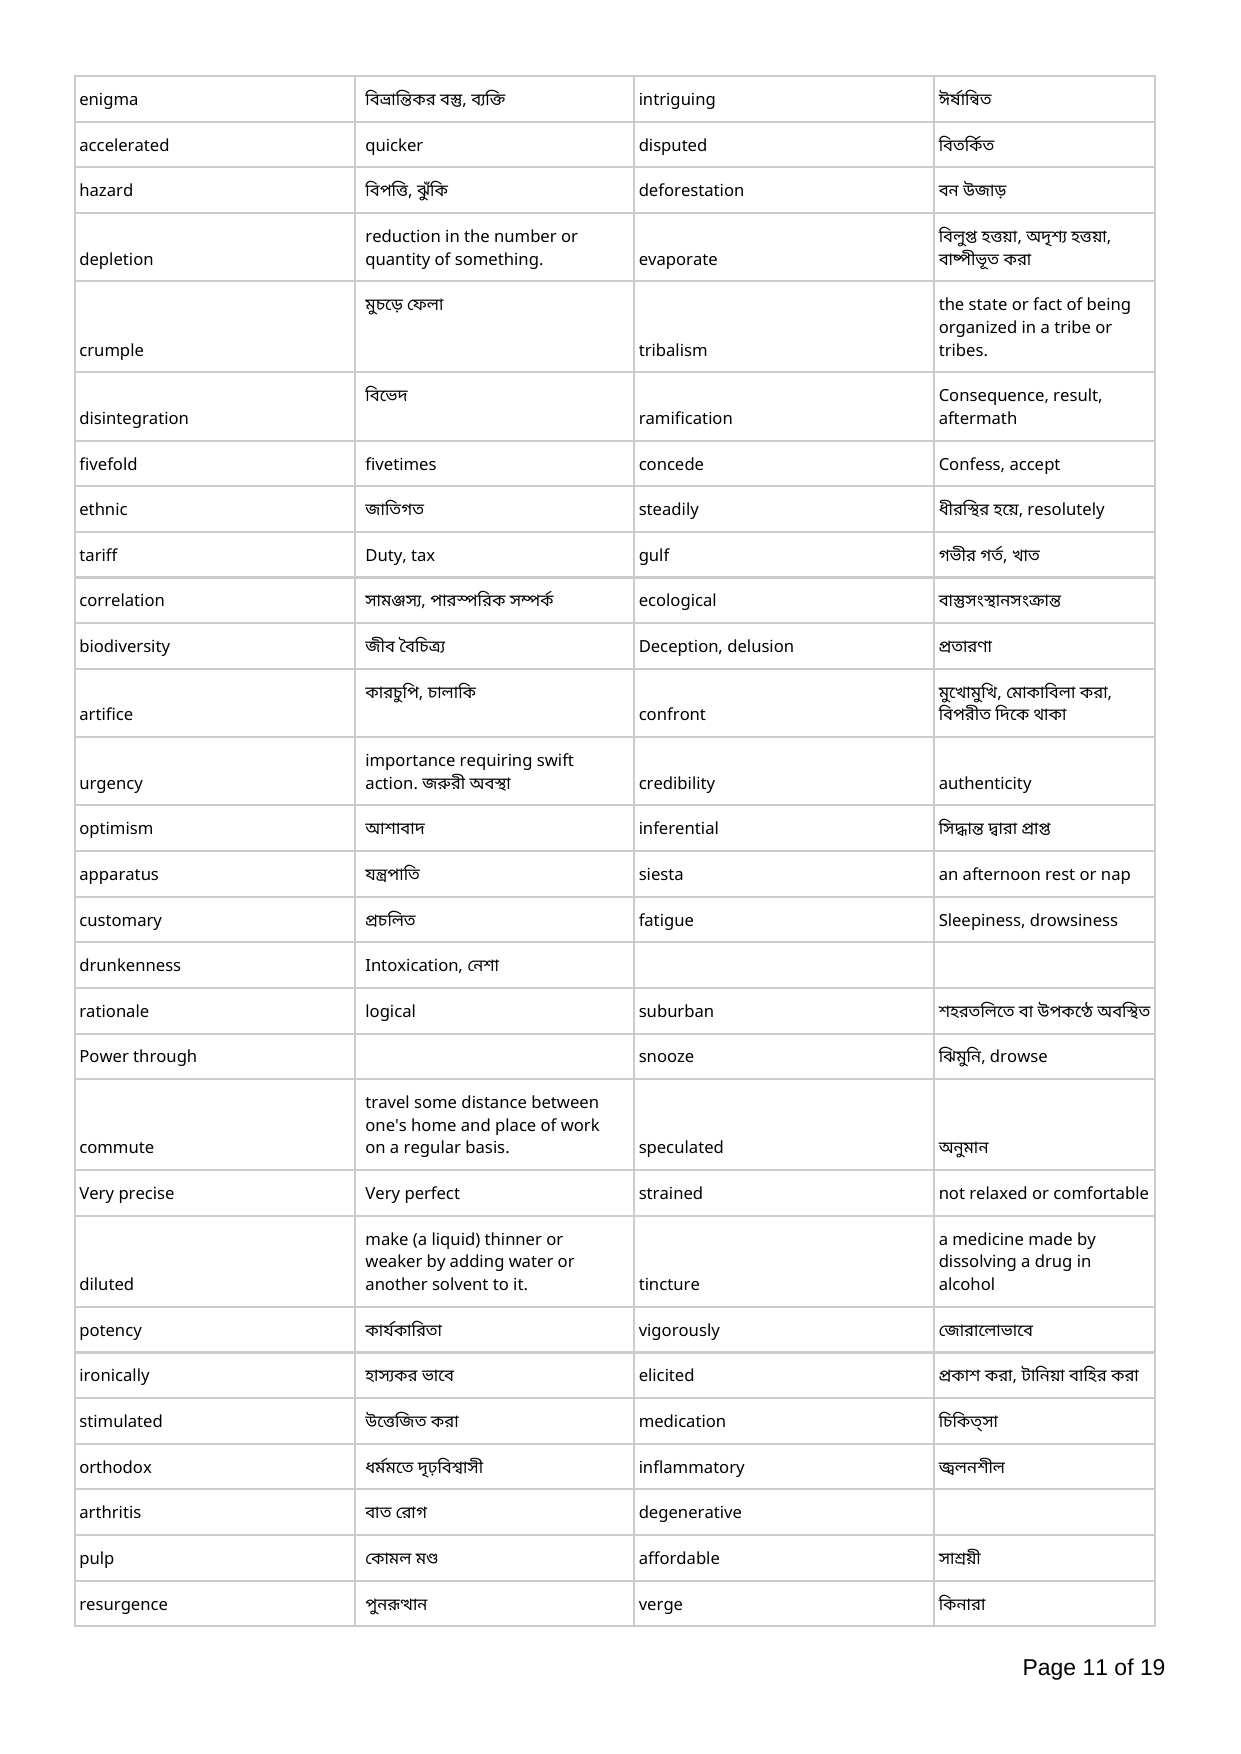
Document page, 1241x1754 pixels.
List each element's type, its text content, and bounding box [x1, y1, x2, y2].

table_cell speculated [635, 1080, 933, 1169]
table_cell শহরতলিতে বা উপকণ্ঠে অবস্থিত [935, 989, 1154, 1032]
table_cell ধীরস্থির হয়ে, resolutely [935, 487, 1154, 531]
table_cell ecological [635, 579, 933, 622]
table_cell fivetimes [356, 442, 633, 485]
table_cell জাতিগত [356, 487, 633, 531]
table_cell Very perfect [356, 1171, 633, 1215]
table_cell authenticity [935, 738, 1154, 804]
table_cell আশাবাদ [356, 806, 633, 850]
table_cell deforestation [635, 168, 933, 212]
table_cell disintegration [76, 373, 354, 439]
table_cell pulp [76, 1536, 354, 1579]
table_cell intriguing [635, 77, 933, 121]
table_cell inflammatory [635, 1445, 933, 1488]
table_cell logical [356, 989, 633, 1032]
table_cell Consequence, result, aftermath [935, 373, 1154, 439]
table_cell অনুমান [935, 1080, 1154, 1169]
table_cell প্রতারণা [935, 624, 1154, 668]
table_cell সাশ্রয়ী [935, 1536, 1154, 1579]
table_cell উত্তেজিত করা [356, 1399, 633, 1443]
table_cell disputed [635, 123, 933, 166]
table_cell কার্যকারিতা [356, 1308, 633, 1351]
table_cell বিপত্তি, ঝুঁকি [356, 168, 633, 212]
table_cell বন উজাড় [935, 168, 1154, 212]
table_cell ironically [76, 1354, 354, 1397]
table_cell biodiversity [76, 624, 354, 668]
table_cell diluted [76, 1217, 354, 1306]
table_cell [935, 943, 1154, 987]
table_cell quicker [356, 123, 633, 166]
table_cell ঈর্ষান্বিত [935, 77, 1154, 121]
table_cell কারচুপি, চালাকি [356, 670, 633, 736]
table_cell correlation [76, 579, 354, 622]
table_cell concede [635, 442, 933, 485]
table_cell গভীর গর্ত, খাত [935, 533, 1154, 576]
table_cell commute [76, 1080, 354, 1169]
table_cell reduction in the number or quantity of something. [356, 214, 633, 280]
table_cell hazard [76, 168, 354, 212]
table_cell steadily [635, 487, 933, 531]
table_cell depletion [76, 214, 354, 280]
table_cell degenerative [635, 1490, 933, 1534]
table_cell কিনারা [935, 1582, 1154, 1625]
table_cell verge [635, 1582, 933, 1625]
table_cell ঝিমুনি, drowse [935, 1035, 1154, 1078]
table_cell customary [76, 898, 354, 941]
table_cell জ্বলনশীল [935, 1445, 1154, 1488]
table_cell arthritis [76, 1490, 354, 1534]
table_cell সামঞ্জস্য, পারস্পরিক সম্পর্ক [356, 579, 633, 622]
table_cell fatigue [635, 898, 933, 941]
table_cell [935, 1490, 1154, 1534]
table_cell Deception, delusion [635, 624, 933, 668]
table_cell confront [635, 670, 933, 736]
table_cell fivefold [76, 442, 354, 485]
table_cell tariff [76, 533, 354, 576]
table_cell orthodox [76, 1445, 354, 1488]
table_cell rationale [76, 989, 354, 1032]
table_cell হাস্যকর ভাবে [356, 1354, 633, 1397]
table_cell প্রচলিত [356, 898, 633, 941]
table_cell elicited [635, 1354, 933, 1397]
table_cell ramification [635, 373, 933, 439]
table_cell accelerated [76, 123, 354, 166]
table_cell মুখোমুখি, মোকাবিলা করা, বিপরীত দিকে থাকা [935, 670, 1154, 736]
table_cell snooze [635, 1035, 933, 1078]
table_cell Duty, tax [356, 533, 633, 576]
table_cell tribalism [635, 282, 933, 371]
table_cell কোমল মণ্ড [356, 1536, 633, 1579]
table_cell gulf [635, 533, 933, 576]
table_cell বাত রোগ [356, 1490, 633, 1534]
table_cell Very precise [76, 1171, 354, 1215]
table_cell Confess, accept [935, 442, 1154, 485]
table_cell জোরালোভাবে [935, 1308, 1154, 1351]
table_cell ethnic [76, 487, 354, 531]
table_cell যন্ত্রপাতি [356, 852, 633, 896]
table_cell মুচড়ে ফেলা [356, 282, 633, 371]
table_cell not relaxed or comfortable [935, 1171, 1154, 1215]
table_cell জীব বৈচিত্র্য [356, 624, 633, 668]
table_cell potency [76, 1308, 354, 1351]
table_cell drunkenness [76, 943, 354, 987]
table_cell importance requiring swift action. জরুরী অবস্থা [356, 738, 633, 804]
table_cell বাস্তুসংস্থানসংক্রান্ত [935, 579, 1154, 622]
table_cell make (a liquid) thinner or weaker by adding water or another solvent to it. [356, 1217, 633, 1306]
table_cell resurgence [76, 1582, 354, 1625]
table_cell artifice [76, 670, 354, 736]
table_cell a medicine made by dissolving a drug in alcohol [935, 1217, 1154, 1306]
table_cell affordable [635, 1536, 933, 1579]
table_cell Sleepiness, drowsiness [935, 898, 1154, 941]
table_cell বিভ্রান্তিকর বস্তু, ব্যক্তি [356, 77, 633, 121]
table_cell an afternoon rest or nap [935, 852, 1154, 896]
table_cell siesta [635, 852, 933, 896]
table_cell strained [635, 1171, 933, 1215]
table_cell সিদ্ধান্ত দ্বারা প্রাপ্ত [935, 806, 1154, 850]
table_cell বিভেদ [356, 373, 633, 439]
table_cell বিতর্কিত [935, 123, 1154, 166]
table_cell vigorously [635, 1308, 933, 1351]
table_cell apparatus [76, 852, 354, 896]
table_cell [635, 943, 933, 987]
table_cell the state or fact of being organized in a tribe or tribes. [935, 282, 1154, 371]
table_cell urgency [76, 738, 354, 804]
table_cell medication [635, 1399, 933, 1443]
table_cell optimism [76, 806, 354, 850]
table_cell [356, 1035, 633, 1078]
table_cell প্রকাশ করা, টানিয়া বাহির করা [935, 1354, 1154, 1397]
table_cell ধর্মমতে দৃঢ়বিশ্বাসী [356, 1445, 633, 1488]
table_cell Intoxication, নেশা [356, 943, 633, 987]
table_cell evaporate [635, 214, 933, 280]
table_cell tincture [635, 1217, 933, 1306]
table_cell inferential [635, 806, 933, 850]
table_cell বিলুপ্ত হত্তয়া, অদৃশ্য হত্তয়া, বাষ্পীভূত করা [935, 214, 1154, 280]
table_cell crumple [76, 282, 354, 371]
table_cell credibility [635, 738, 933, 804]
table_cell enigma [76, 77, 354, 121]
table_cell travel some distance between one's home and place of work on a regular basis. [356, 1080, 633, 1169]
table_cell suburban [635, 989, 933, 1032]
table_cell Power through [76, 1035, 354, 1078]
table_cell পুনরূত্থান [356, 1582, 633, 1625]
table_cell চিকিত্সা [935, 1399, 1154, 1443]
table_cell stimulated [76, 1399, 354, 1443]
